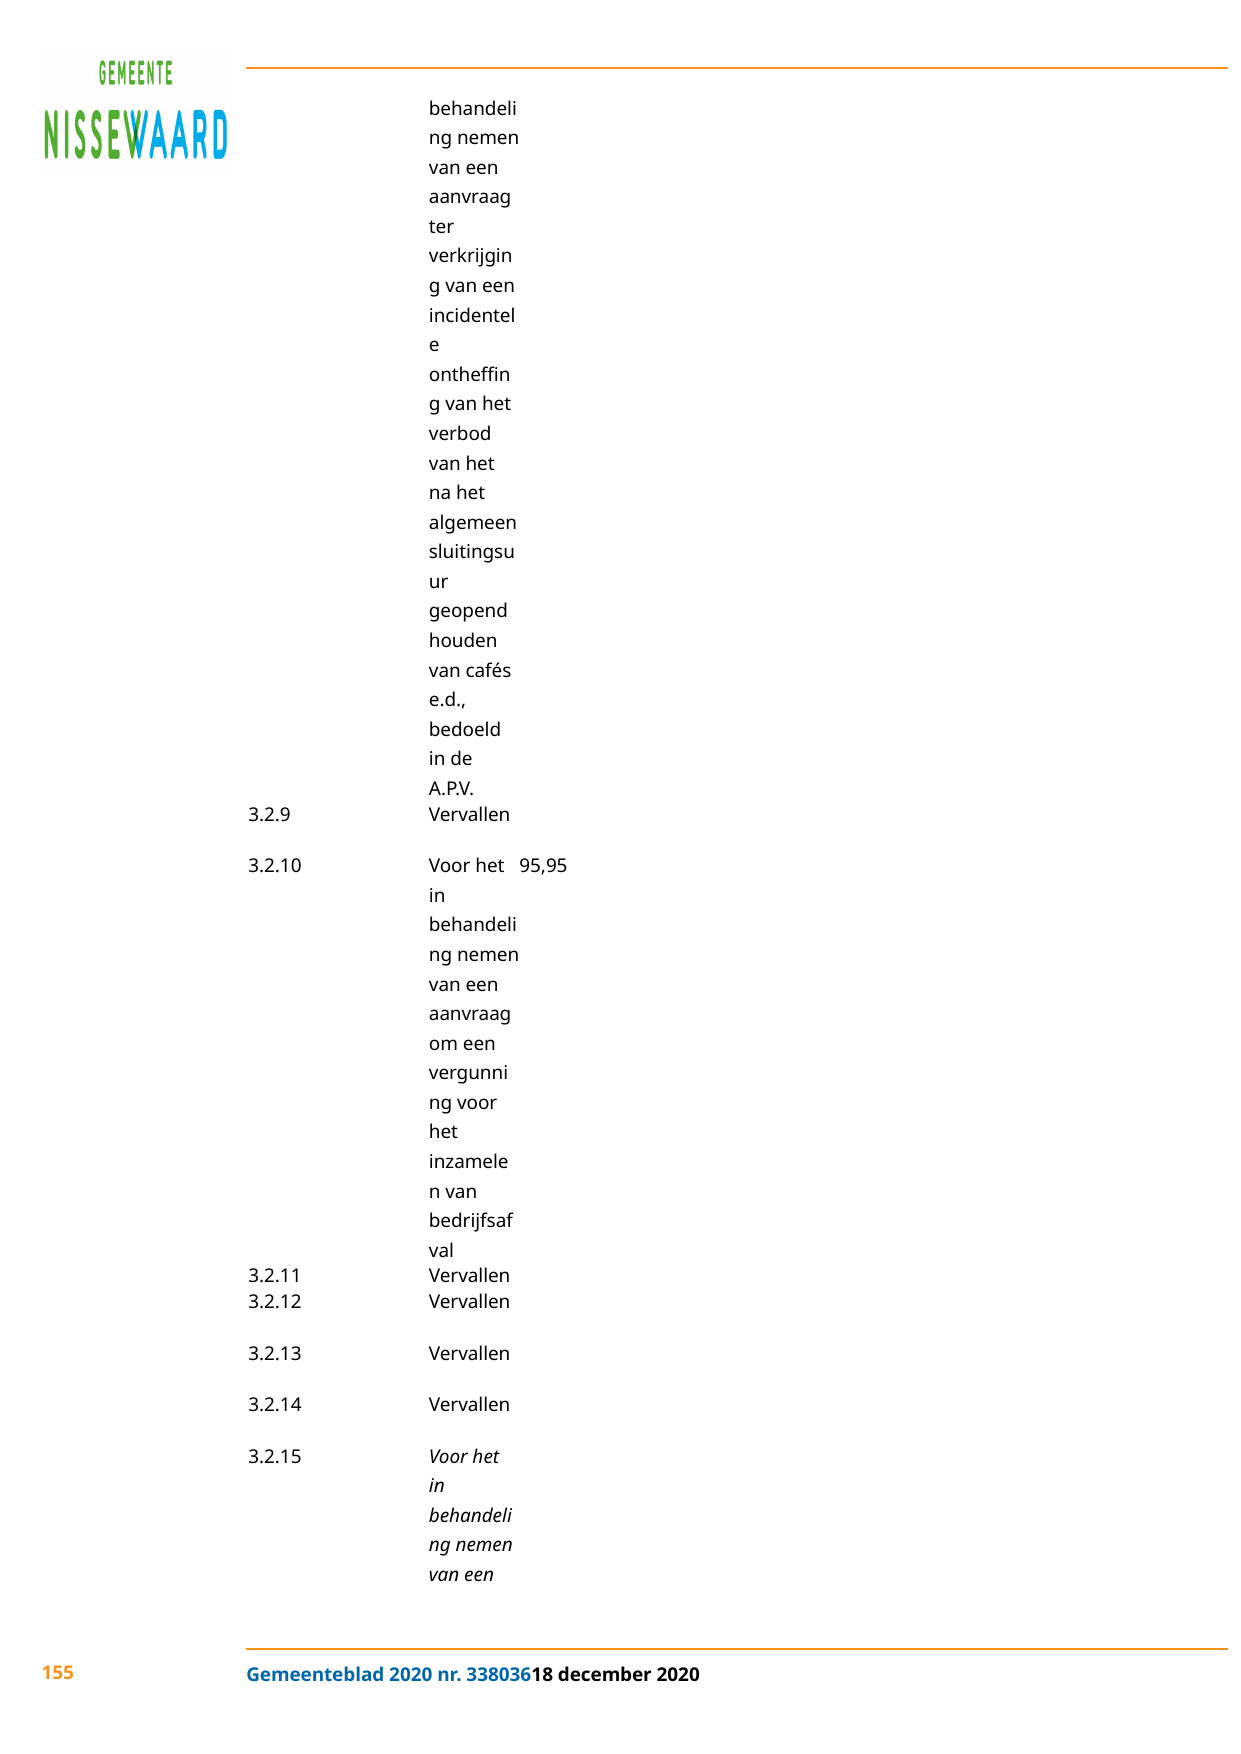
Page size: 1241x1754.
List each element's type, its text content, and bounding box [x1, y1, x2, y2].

table_cell [519, 1289, 609, 1314]
table_cell behandeling nemen van een aanvraag ter verkrijging van een incidentele ontheffing van het verbod van het na het algemeen sluitingsuur geopend houden van cafés e.d., bedoeld in de A.P.V. [429, 95, 519, 801]
table_cell 3.2.12 [248, 1289, 338, 1314]
table_cell [338, 1366, 429, 1391]
table_cell [338, 801, 429, 827]
table_cell [338, 1314, 429, 1340]
table_cell Vervallen [429, 1263, 519, 1288]
table_cell Vervallen [429, 1391, 519, 1417]
table_cell [519, 1314, 609, 1340]
table_cell [519, 1340, 609, 1366]
table_cell Vervallen [429, 1289, 519, 1314]
table_cell 3.2.15 [248, 1443, 338, 1587]
table_cell [338, 853, 429, 1263]
table_cell [248, 1417, 338, 1443]
table_cell [429, 1417, 519, 1443]
table_cell 3.2.9 [248, 801, 338, 827]
table_cell [519, 1366, 609, 1391]
table_cell [338, 1391, 429, 1417]
table_cell [519, 827, 609, 852]
table_cell [338, 1417, 429, 1443]
table_cell [338, 1340, 429, 1366]
table_cell [248, 1314, 338, 1340]
table_cell 3.2.14 [248, 1391, 338, 1417]
table_cell [338, 1443, 429, 1587]
table_cell 3.2.13 [248, 1340, 338, 1366]
table_cell [519, 1417, 609, 1443]
table_cell [248, 1366, 338, 1391]
table_cell [338, 1263, 429, 1288]
table_cell [429, 1366, 519, 1391]
table_cell [338, 1289, 429, 1314]
table_cell [519, 95, 609, 801]
table_cell Vervallen [429, 801, 519, 827]
table_cell [248, 95, 338, 801]
picture [41, 47, 231, 172]
table_cell [519, 1391, 609, 1417]
table_cell [338, 827, 429, 852]
table_cell 95,95 [519, 853, 609, 1263]
table_cell Vervallen [429, 1340, 519, 1366]
table_cell [519, 801, 609, 827]
table_cell Voor het in behandeling nemen van een aanvraag om een vergunning voor het inzamelen van bedrijfsafval [429, 853, 519, 1263]
table_cell 3.2.11 [248, 1263, 338, 1288]
table_cell [248, 827, 338, 852]
table_cell [519, 1263, 609, 1288]
table_cell [519, 1443, 609, 1587]
table_cell [429, 1314, 519, 1340]
table_cell 3.2.10 [248, 853, 338, 1263]
table_cell Voor het in behandeling nemen van een [429, 1443, 519, 1587]
table_cell [338, 95, 429, 801]
table_cell [429, 827, 519, 852]
